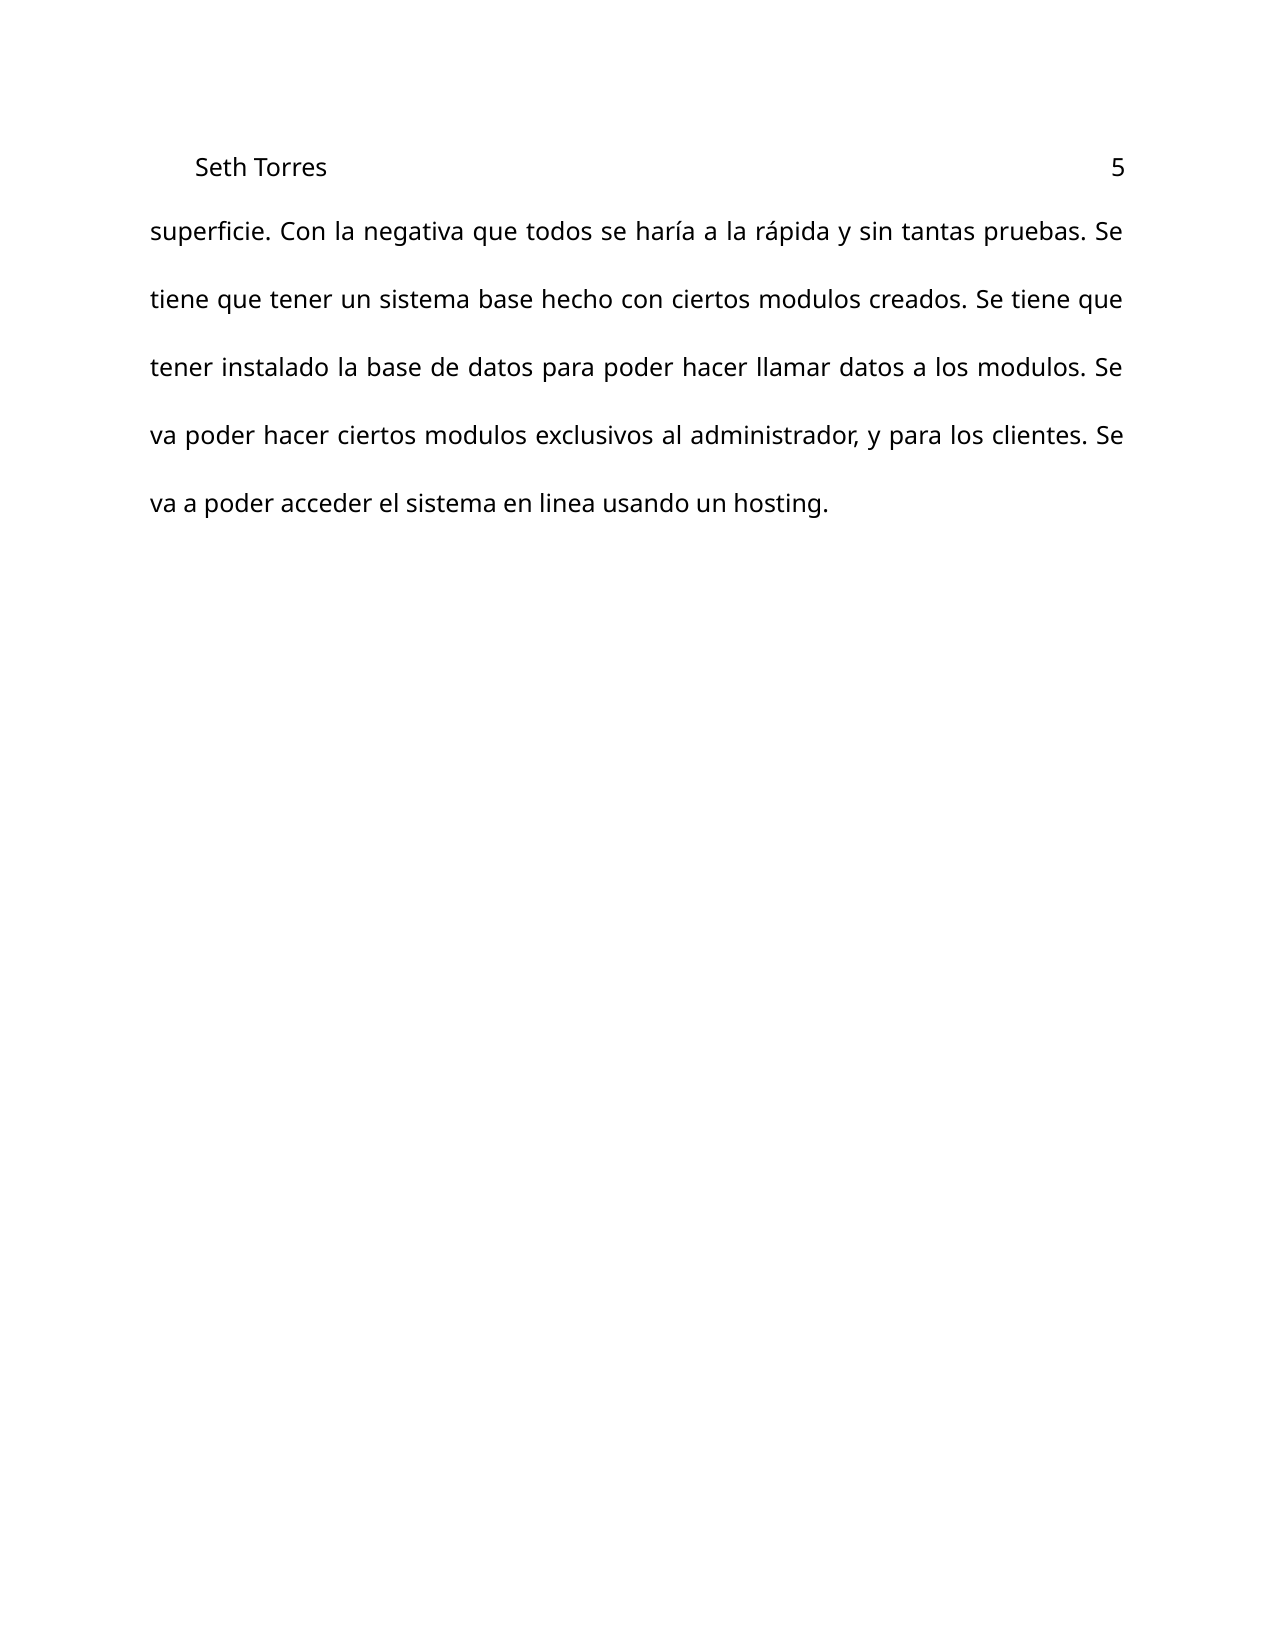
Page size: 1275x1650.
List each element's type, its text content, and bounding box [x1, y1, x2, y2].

text superficie. Con la negativa que todos se haría a la rápida y sin tantas pruebas. Se tiene que tener un sistema base hecho con ciertos modulos creados. Se tiene que tener instalado la base de datos para poder hacer llamar datos a los modulos. Se va poder hacer ciertos modulos exclusivos al administrador, y para los clientes. Se va a poder acceder el sistema en linea usando un hosting. [150, 213, 1125, 520]
